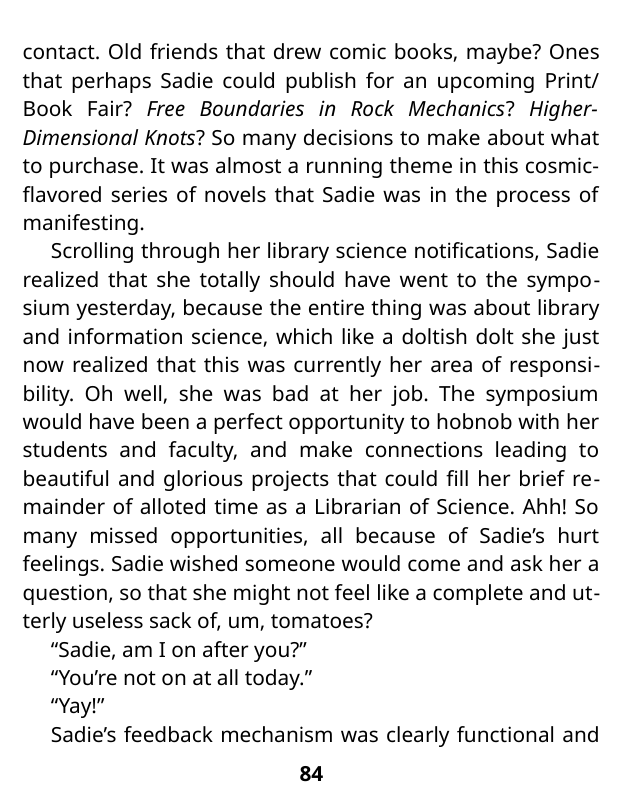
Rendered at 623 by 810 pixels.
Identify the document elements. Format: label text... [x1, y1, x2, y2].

text “You’re not on at all today.” [22, 663, 600, 692]
text Scrolling through her library science notifications, Sadie realized that she totally should have went to the sympo­sium yesterday, because the entire thing was about library and information science, which like a doltish dolt she just now realized that this was currently her area of responsi­bility. Oh well, she was bad at her job. The symposium would have been a perfect opportunity to hobnob with her students and faculty, and make connections leading to beautiful and glorious projects that could fill her brief re­mainder of alloted time as a Librarian of Science. Ahh! So many missed opportunities, all because of Sadie’s hurt feelings. Sadie wished someone would come and ask her a question, so that she might not feel like a complete and ut­terly useless sack of, um, tomatoes? [22, 237, 600, 635]
text Sadie’s feedback mechanism was clearly functional and [22, 720, 600, 748]
text contact. Old friends that drew comic books, maybe? Ones that perhaps Sadie could publish for an upcoming Print/ Book Fair? Free Boundaries in Rock Mechanics? Higher-Dimensional Knots? So many decisions to make about what to purchase. It was almost a running theme in this cosmic-flavored series of novels that Sadie was in the process of manifesting. [22, 37, 600, 237]
text “Yay!” [22, 692, 600, 720]
text “Sadie, am I on after you?” [22, 635, 600, 663]
